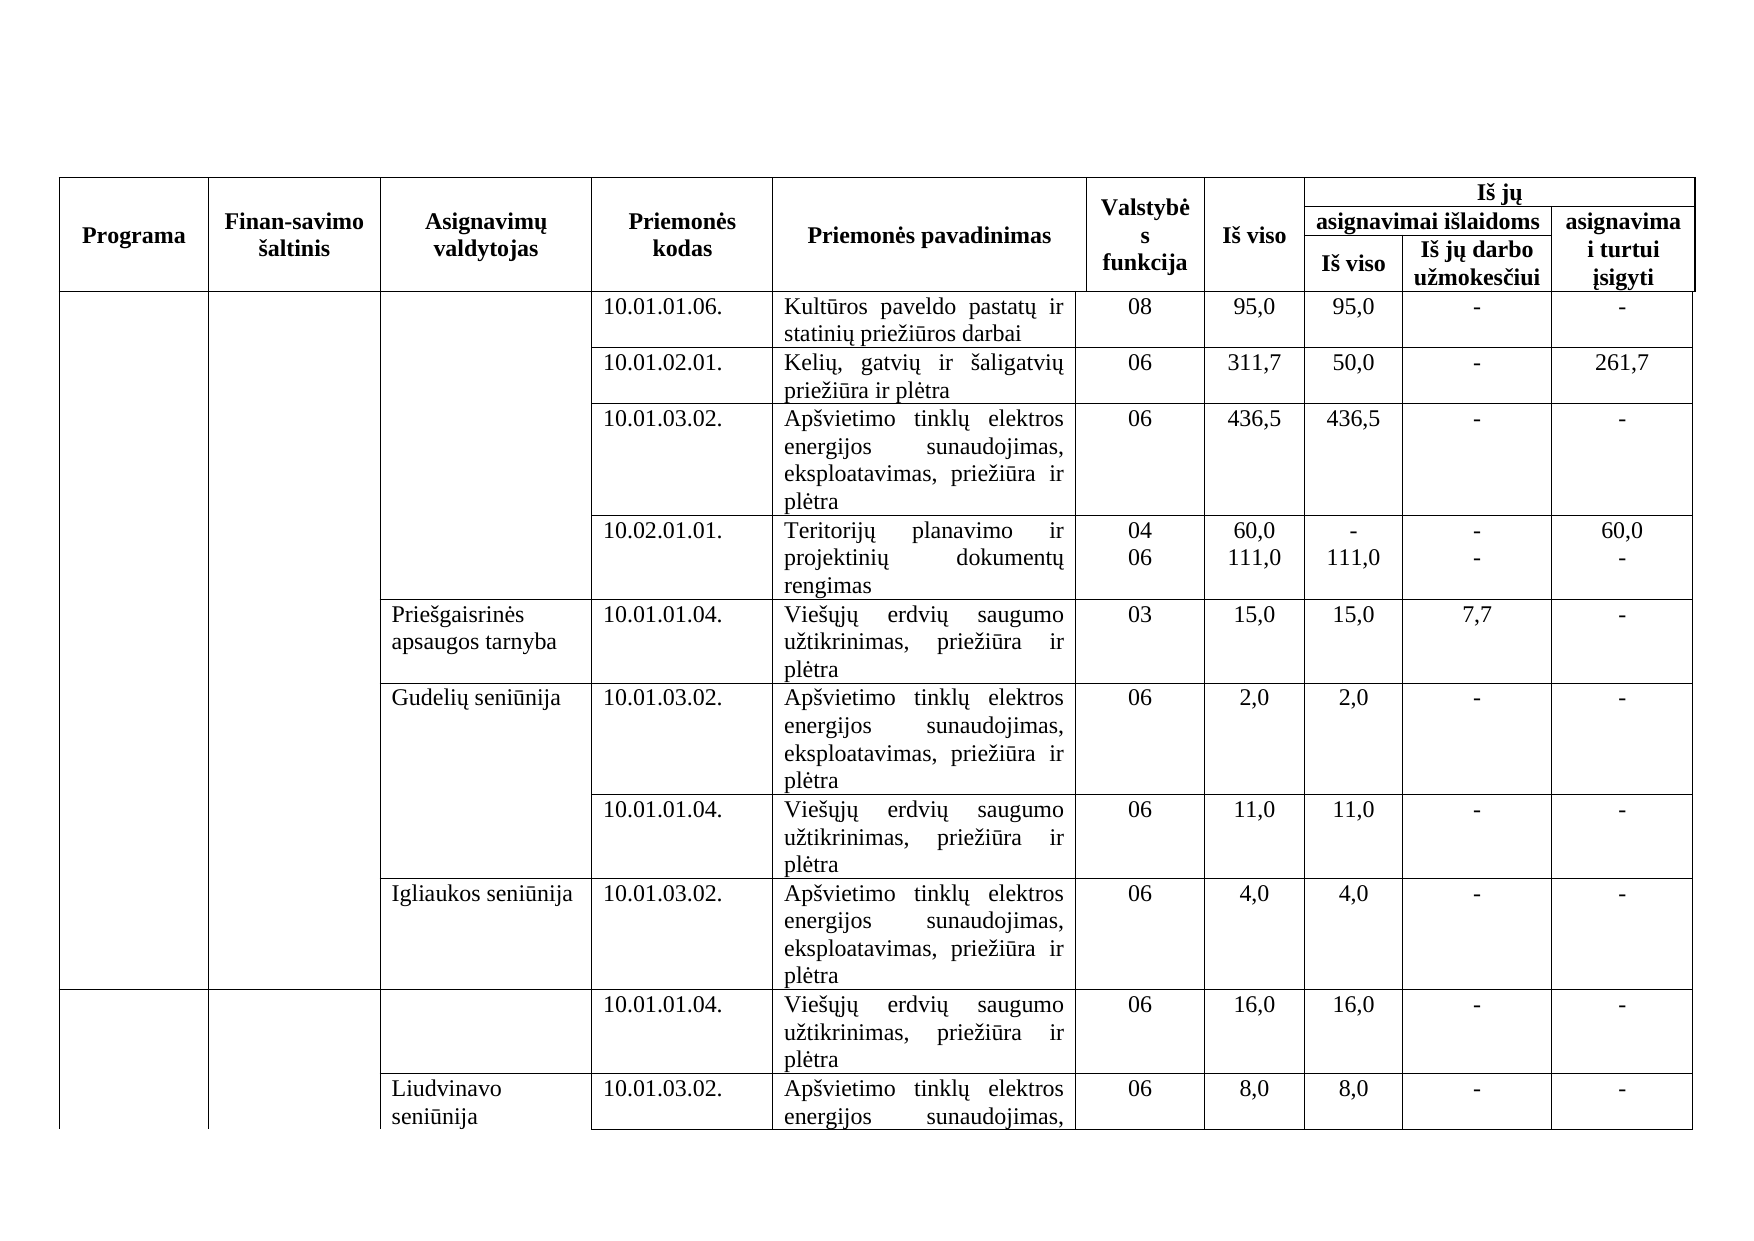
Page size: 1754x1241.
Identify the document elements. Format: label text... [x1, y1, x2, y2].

table_cell [60, 403, 208, 515]
table_cell 03 [1076, 600, 1204, 682]
table_cell 4,0 [1205, 879, 1304, 989]
table_cell - [1403, 684, 1551, 794]
table_cell 10.01.03.02. [592, 1074, 772, 1129]
table_cell - [1552, 795, 1692, 878]
table_cell 10.01.01.04. [592, 990, 772, 1073]
table_cell 95,0 [1305, 292, 1402, 347]
table_cell - [1552, 684, 1692, 794]
table_cell Apšvietimo tinklų elektros energijos sunaudojimas, eksploatavimas, priežiūra ir plėtra [773, 684, 1075, 794]
table_cell 7,7 [1403, 600, 1551, 682]
table_cell Gudelių seniūnija [381, 684, 591, 794]
table_header Iš jų [1305, 178, 1694, 206]
table_cell asignavimai turtui įsigyti [1552, 207, 1694, 291]
table_cell [209, 599, 380, 682]
table_cell [381, 990, 591, 1073]
table_cell Teritorijų planavimo ir projektinių dokumentų rengimas [773, 516, 1075, 598]
table_cell 436,5 [1305, 404, 1402, 515]
table_cell [209, 878, 380, 989]
table_cell [60, 292, 208, 347]
table_cell Liudvinavo seniūnija [381, 1074, 591, 1129]
table_cell 311,7 [1205, 348, 1304, 403]
table_cell - 111,0 [1305, 516, 1402, 598]
table_cell 2,0 [1305, 684, 1402, 794]
table_cell [381, 403, 591, 515]
table_cell [60, 990, 208, 1073]
table_cell [381, 515, 591, 598]
table_cell 50,0 [1305, 348, 1402, 403]
table_cell Igliaukos seniūnija [381, 879, 591, 989]
table_cell [209, 1073, 380, 1129]
table_cell 261,7 [1552, 348, 1692, 403]
table_cell [209, 347, 380, 403]
table_cell 10.01.03.02. [592, 404, 772, 515]
table_cell Apšvietimo tinklų elektros energijos sunaudojimas, [773, 1074, 1075, 1129]
table_cell 06 [1076, 795, 1204, 878]
table_cell 06 [1076, 404, 1204, 515]
table_cell 15,0 [1205, 600, 1304, 682]
table_cell [60, 878, 208, 989]
table_cell Kelių, gatvių ir šaligatvių priežiūra ir plėtra [773, 348, 1075, 403]
table_cell [209, 515, 380, 598]
table_cell 95,0 [1205, 292, 1304, 347]
table_cell - [1403, 990, 1551, 1073]
table_cell 4,0 [1305, 879, 1402, 989]
table_cell [209, 403, 380, 515]
table_cell 2,0 [1205, 684, 1304, 794]
table_cell - - [1403, 516, 1551, 598]
table_header Programa [60, 178, 208, 291]
table_cell - [1552, 292, 1692, 347]
table_cell [209, 990, 380, 1073]
table_header Valstybės funkcija [1087, 178, 1204, 291]
table_cell 16,0 [1305, 990, 1402, 1073]
table_cell [381, 794, 591, 878]
table_cell - [1403, 348, 1551, 403]
table_cell 06 [1076, 348, 1204, 403]
table_cell 10.01.01.06. [592, 292, 772, 347]
table_cell 11,0 [1305, 795, 1402, 878]
table_cell 60,0 - [1552, 516, 1692, 598]
table_cell 06 [1076, 879, 1204, 989]
table_cell - [1552, 1074, 1692, 1129]
table_header Priemonės kodas [592, 178, 772, 291]
table_cell [209, 794, 380, 878]
table_cell 10.01.03.02. [592, 879, 772, 989]
table_cell asignavimai išlaidoms [1305, 207, 1551, 234]
table_cell 8,0 [1205, 1074, 1304, 1129]
table_cell [209, 683, 380, 794]
table_cell [60, 599, 208, 682]
table_cell - [1403, 795, 1551, 878]
table_cell 10.01.01.04. [592, 795, 772, 878]
table_cell - [1552, 990, 1692, 1073]
table_cell 08 [1076, 292, 1204, 347]
table_cell [60, 794, 208, 878]
table_cell 10.02.01.01. [592, 516, 772, 598]
table_header Finan-savimo šaltinis [209, 178, 380, 291]
table_cell Apšvietimo tinklų elektros energijos sunaudojimas, eksploatavimas, priežiūra ir plėtra [773, 879, 1075, 989]
table_cell Iš jų darbo užmokesčiui [1403, 236, 1551, 291]
table_cell [60, 347, 208, 403]
table_cell Viešųjų erdvių saugumo užtikrinimas, priežiūra ir plėtra [773, 990, 1075, 1073]
table_cell [60, 515, 208, 598]
table_cell 10.01.02.01. [592, 348, 772, 403]
table_cell 06 [1076, 990, 1204, 1073]
table_cell - [1403, 879, 1551, 989]
table_cell [60, 683, 208, 794]
table_cell - [1403, 1074, 1551, 1129]
table_cell 60,0 111,0 [1205, 516, 1304, 598]
table_header Priemonės pavadinimas [773, 178, 1086, 291]
table_cell 11,0 [1205, 795, 1304, 878]
table_cell - [1552, 600, 1692, 682]
table_cell 15,0 [1305, 600, 1402, 682]
table_cell - [1552, 404, 1692, 515]
table_cell - [1552, 879, 1692, 989]
table_cell 10.01.01.04. [592, 600, 772, 682]
table_cell 06 [1076, 1074, 1204, 1129]
table_cell 10.01.03.02. [592, 684, 772, 794]
table_cell 436,5 [1205, 404, 1304, 515]
table_cell [209, 292, 380, 347]
table_cell Apšvietimo tinklų elektros energijos sunaudojimas, eksploatavimas, priežiūra ir plėtra [773, 404, 1075, 515]
table_cell Viešųjų erdvių saugumo užtikrinimas, priežiūra ir plėtra [773, 795, 1075, 878]
table_cell [381, 292, 591, 347]
table_header Iš viso [1205, 178, 1304, 291]
table_cell 04 06 [1076, 516, 1204, 598]
table_cell 06 [1076, 684, 1204, 794]
table_cell Priešgaisrinės apsaugos tarnyba [381, 600, 591, 682]
table_cell Iš viso [1305, 236, 1402, 291]
table_cell Kultūros paveldo pastatų ir statinių priežiūros darbai [773, 292, 1075, 347]
table_cell Viešųjų erdvių saugumo užtikrinimas, priežiūra ir plėtra [773, 600, 1075, 682]
table_cell 16,0 [1205, 990, 1304, 1073]
table_cell - [1403, 292, 1551, 347]
table_cell 8,0 [1305, 1074, 1402, 1129]
table_cell [60, 1073, 208, 1129]
table_cell - [1403, 404, 1551, 515]
table_header Asignavimų valdytojas [381, 178, 591, 291]
table_cell [381, 347, 591, 403]
